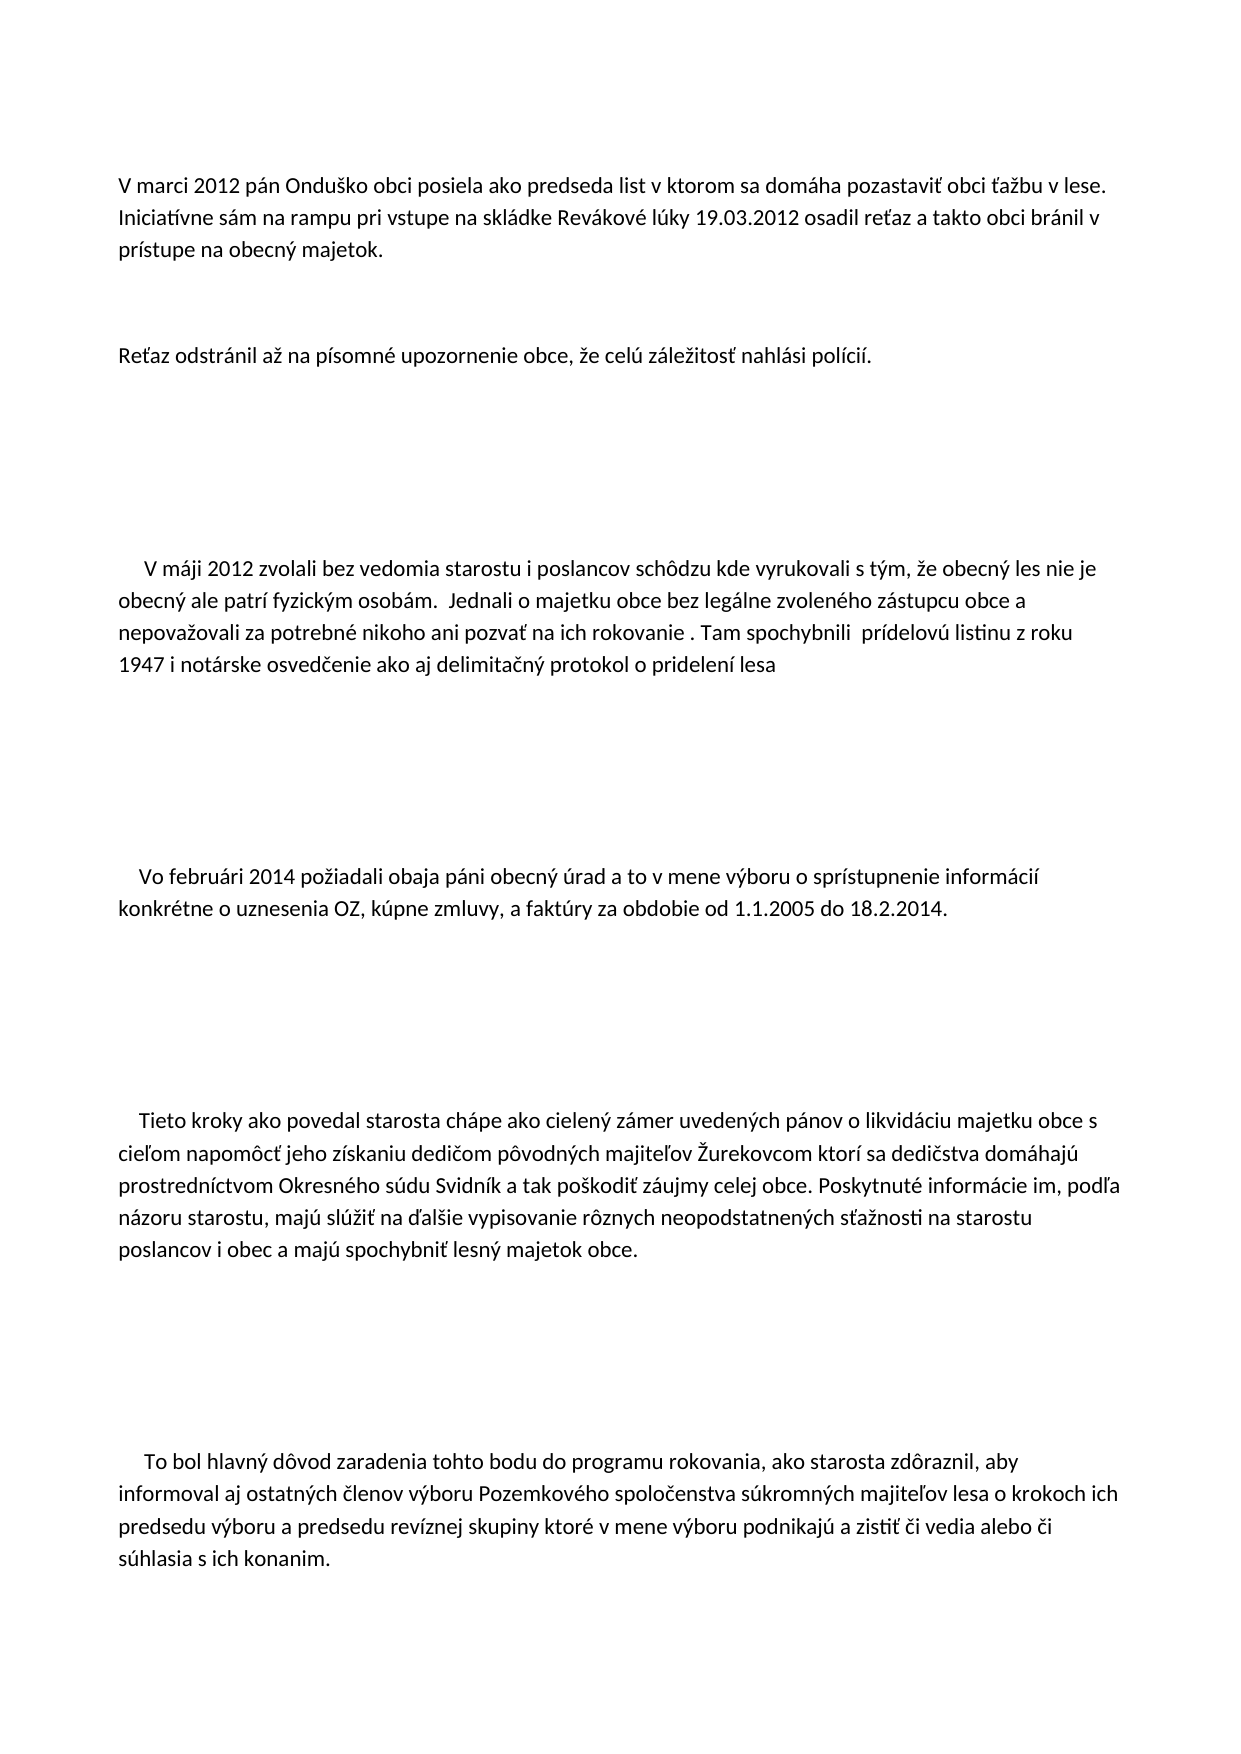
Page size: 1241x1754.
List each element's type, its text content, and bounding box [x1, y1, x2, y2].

text V máji 2012 zvolali bez vedomia starostu i poslancov schôdzu kde vyrukovali s tým, že obecný les nie je obecný ale patrí fyzickým osobám. Jednali o majetku obce bez legálne zvoleného zástupcu obce a nepovažovali za potrebné nikoho ani pozvať na ich rokovanie . Tam spochybnili prídelovú listinu z roku 1947 i notárske osvedčenie ako aj delimitačný protokol o pridelení lesa [118, 554, 1122, 678]
text Vo februári 2014 požiadali obaja páni obecný úrad a to v mene výboru o sprístupnenie informácií konkrétne o uznesenia OZ, kúpne zmluvy, a faktúry za obdobie od 1.1.2005 do 18.2.2014. [118, 862, 1122, 922]
text To bol hlavný dôvod zaradenia tohto bodu do programu rokovania, ako starosta zdôraznil, aby informoval aj ostatných členov výboru Pozemkového spoločenstva súkromných majiteľov lesa o krokoch ich predsedu výboru a predsedu revíznej skupiny ktoré v mene výboru podnikajú a zistiť či vedia alebo či súhlasia s ich konanim. [118, 1447, 1122, 1572]
text Tieto kroky ako povedal starosta chápe ako cielený zámer uvedených pánov o likvidáciu majetku obce s cieľom napomôcť jeho získaniu dedičom pôvodných majiteľov Žurekovcom ktorí sa dedičstva domáhajú prostredníctvom Okresného súdu Svidník a tak poškodiť záujmy celej obce. Poskytnuté informácie im, podľa názoru starostu, majú slúžiť na ďalšie vypisovanie rôznych neopodstatnených sťažnosti na starostu poslancov i obec a majú spochybniť lesný majetok obce. [118, 1107, 1122, 1263]
text Reťaz odstránil až na písomné upozornenie obce, že celú záležitosť nahlási polícií. [118, 342, 1122, 369]
text V marci 2012 pán Onduško obci posiela ako predseda list v ktorom sa domáha pozastaviť obci ťažbu v lese. Iniciatívne sám na rampu pri vstupe na skládke Revákové lúky 19.03.2012 osadil reťaz a takto obci bránil v prístupe na obecný majetok. [118, 171, 1122, 263]
